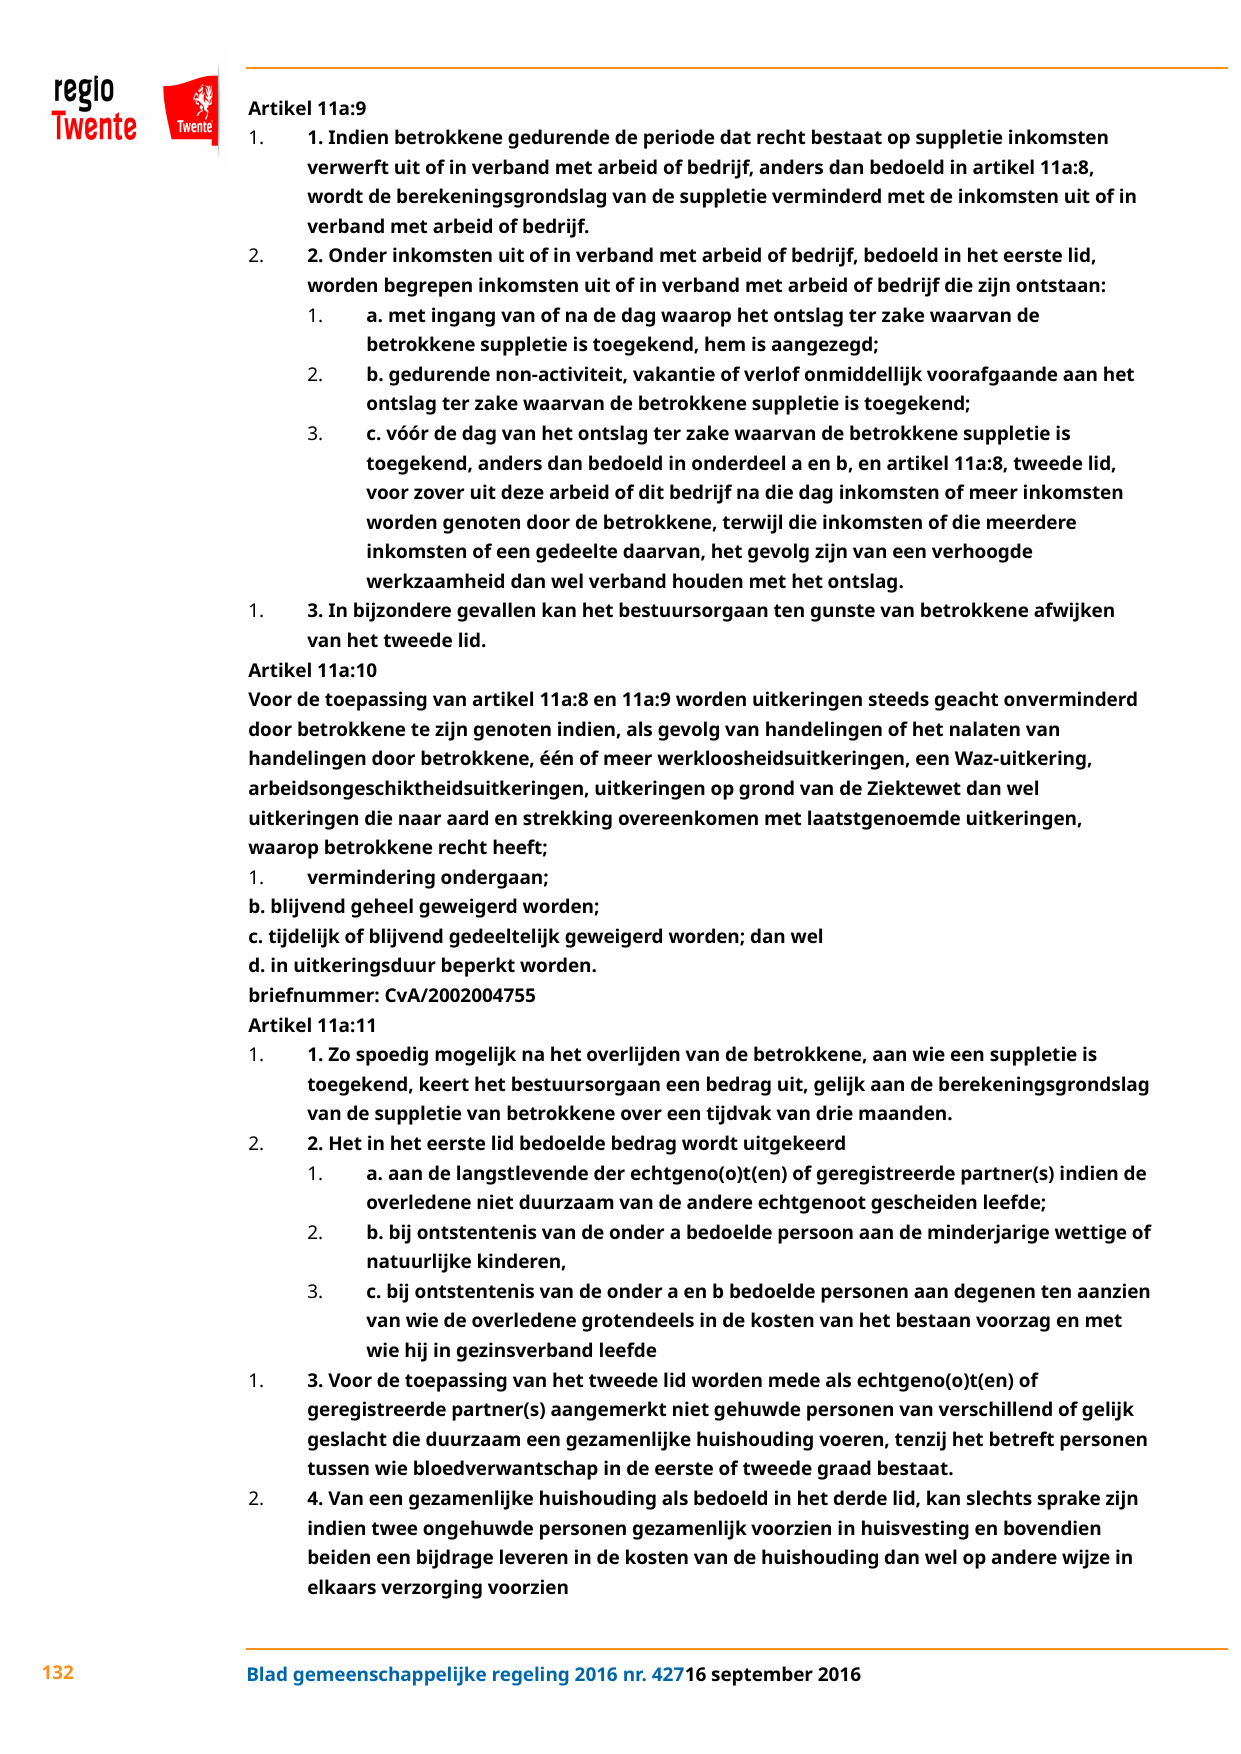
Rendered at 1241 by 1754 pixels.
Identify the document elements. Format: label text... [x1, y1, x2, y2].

list 3. Voor de toepassing van het tweede lid worden mede als echtgeno(o)t(en) of geregistreerde partner(s) aangemerkt niet gehuwde personen van verschillend of gelijk geslacht die duurzaam een gezamenlijke huishouding voeren, tenzij het betreft personen tussen wie bloedverwantschap in de eerste of tweede graad bestaat. [248, 1367, 1152, 1481]
list a. met ingang van of na de dag waarop het ontslag ter zake waarvan de betrokkene suppletie is toegekend, hem is aangezegd; [307, 302, 1152, 357]
text Voor de toepassing van artikel 11a:8 en 11a:9 worden uitkeringen steeds geacht onverminderd door betrokkene te zijn genoten indien, als gevolg van handelingen of het nalaten van handelingen door betrokkene, één of meer werkloosheidsuitkeringen, een Waz-uitkering, arbeidsongeschiktheidsuitkeringen, uitkeringen op grond van de Ziektewet dan wel uitkeringen die naar aard en strekking overeenkomen met laatstgenoemde uitkeringen, waarop betrokkene recht heeft; [248, 686, 1152, 860]
list c. vóór de dag van het ontslag ter zake waarvan de betrokkene suppletie is toegekend, anders dan bedoeld in onderdeel a en b, en artikel 11a:8, tweede lid, voor zover uit deze arbeid of dit bedrijf na die dag inkomsten of meer inkomsten worden genoten door de betrokkene, terwijl die inkomsten of die meerdere inkomsten of een gedeelte daarvan, het gevolg zijn van een verhoogde werkzaamheid dan wel verband houden met het ontslag. [307, 420, 1152, 594]
list 4. Van een gezamenlijke huishouding als bedoeld in het derde lid, kan slechts sprake zijn indien twee ongehuwde personen gezamenlijk voorzien in huisvesting en bovendien beiden een bijdrage leveren in de kosten van de huishouding dan wel op andere wijze in elkaars verzorging voorzien [248, 1485, 1152, 1600]
text briefnummer: CvA/2002004755 [248, 982, 1152, 1008]
list 1. Zo spoedig mogelijk na het overlijden van de betrokkene, aan wie een suppletie is toegekend, keert het bestuursorgaan een bedrag uit, gelijk aan de berekeningsgrondslag van de suppletie van betrokkene over een tijdvak van drie maanden. [248, 1041, 1152, 1126]
text Artikel 11a:9 [248, 95, 1152, 121]
list 1. Indien betrokkene gedurende de periode dat recht bestaat op suppletie inkomsten verwerft uit of in verband met arbeid of bedrijf, anders dan bedoeld in artikel 11a:8, wordt de berekeningsgrondslag van de suppletie verminderd met de inkomsten uit of in verband met arbeid of bedrijf. [248, 124, 1152, 239]
text Artikel 11a:10 [248, 657, 1152, 683]
list b. gedurende non-activiteit, vakantie of verlof onmiddellijk voorafgaande aan het ontslag ter zake waarvan de betrokkene suppletie is toegekend; [307, 361, 1152, 416]
text c. tijdelijk of blijvend gedeeltelijk geweigerd worden; dan wel [248, 923, 1152, 949]
list vermindering ondergaan; [248, 864, 1152, 890]
list 3. In bijzondere gevallen kan het bestuursorgaan ten gunste van betrokkene afwijken van het tweede lid. [248, 598, 1152, 653]
text d. in uitkeringsduur beperkt worden. [248, 953, 1152, 978]
list 2. Onder inkomsten uit of in verband met arbeid of bedrijf, bedoeld in het eerste lid, worden begrepen inkomsten uit of in verband met arbeid of bedrijf die zijn ontstaan: [248, 243, 1152, 298]
list c. bij ontstentenis van de onder a en b bedoelde personen aan degenen ten aanzien van wie de overledene grotendeels in de kosten van het bestaan voorzag en met wie hij in gezinsverband leefde [307, 1278, 1152, 1363]
picture [41, 47, 231, 172]
text b. blijvend geheel geweigerd worden; [248, 893, 1152, 919]
list 2. Het in het eerste lid bedoelde bedrag wordt uitgekeerd [248, 1130, 1152, 1156]
text Artikel 11a:11 [248, 1012, 1152, 1038]
list a. aan de langstlevende der echtgeno(o)t(en) of geregistreerde partner(s) indien de overledene niet duurzaam van de andere echtgenoot gescheiden leefde; [307, 1160, 1152, 1215]
list b. bij ontstentenis van de onder a bedoelde persoon aan de minderjarige wettige of natuurlijke kinderen, [307, 1219, 1152, 1274]
